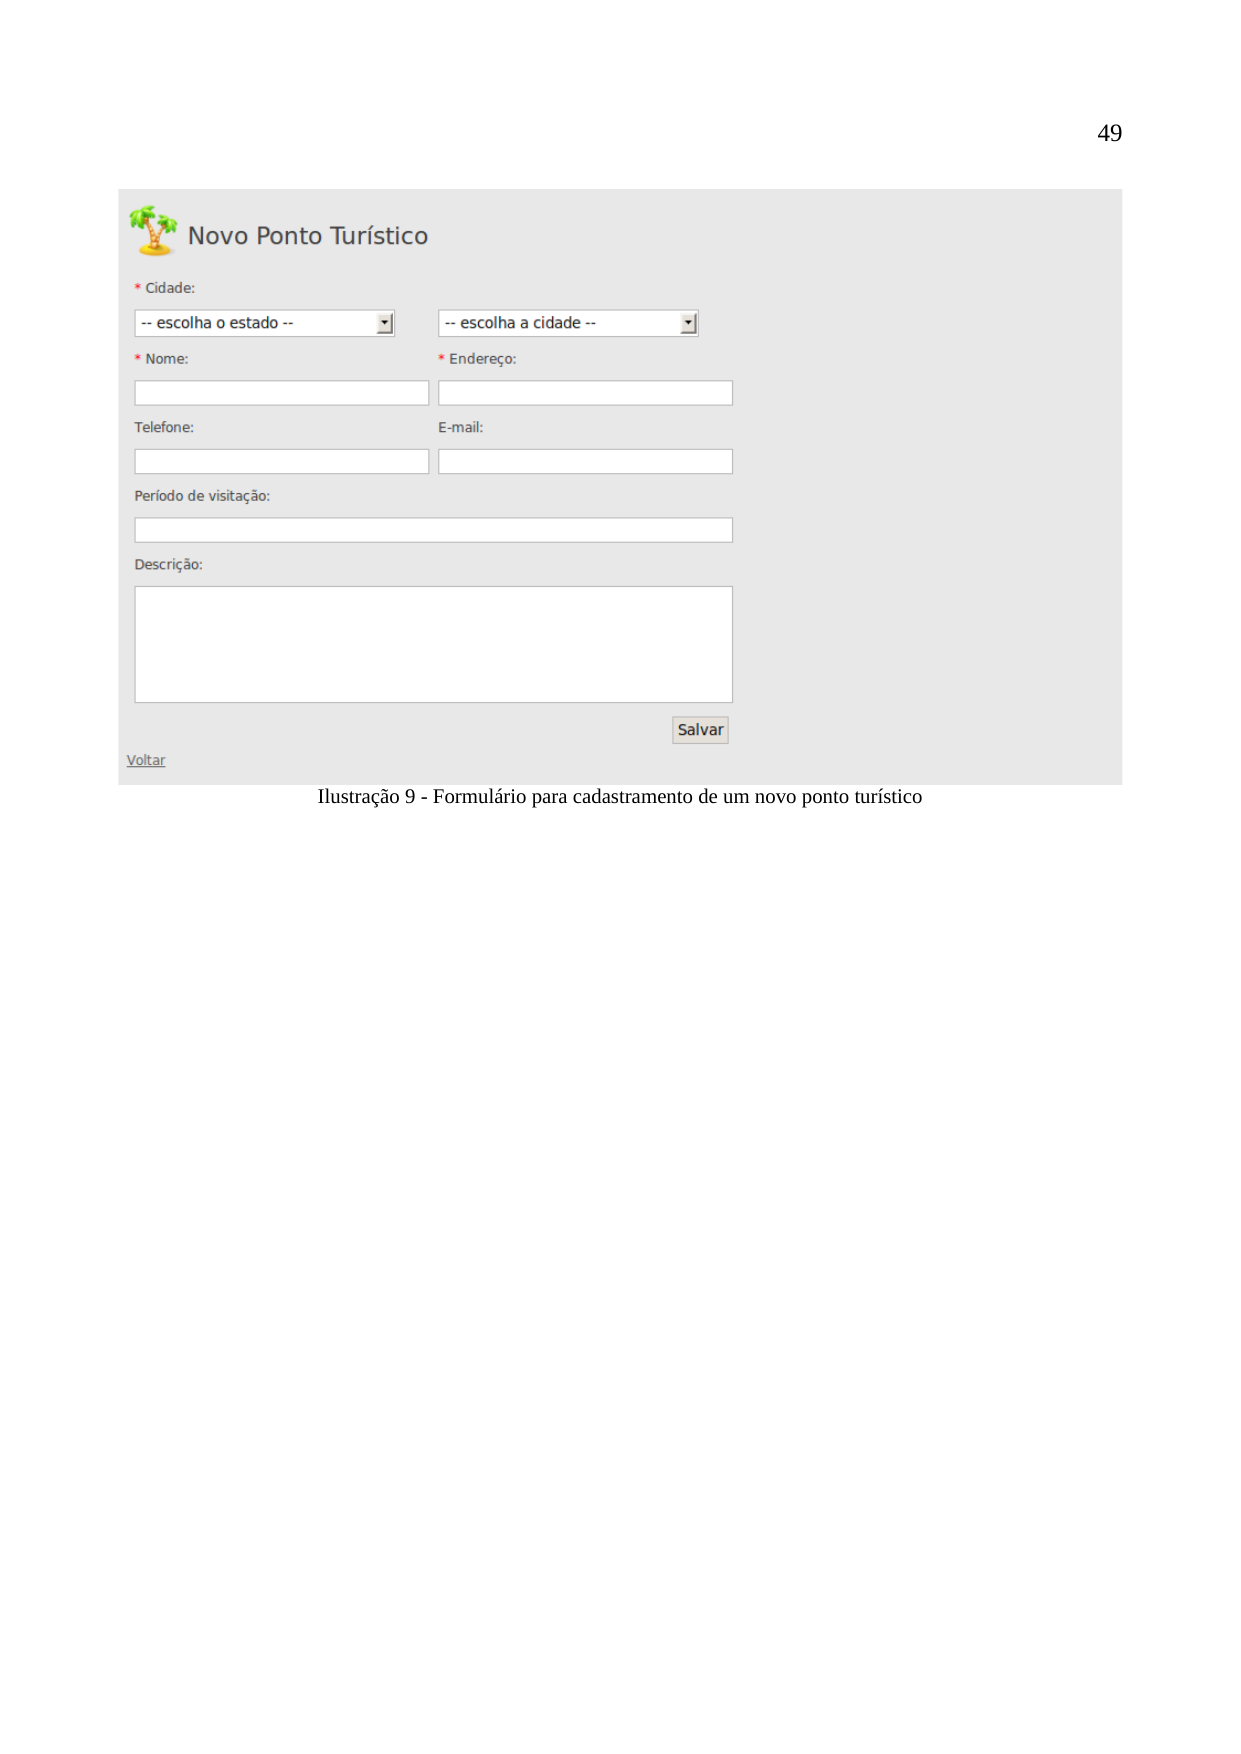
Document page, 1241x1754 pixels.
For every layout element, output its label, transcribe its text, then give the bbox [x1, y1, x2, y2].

text Ilustração 9 - Formulário para cadastramento de um novo ponto turístico [118, 785, 1122, 808]
picture [118, 189, 1123, 785]
